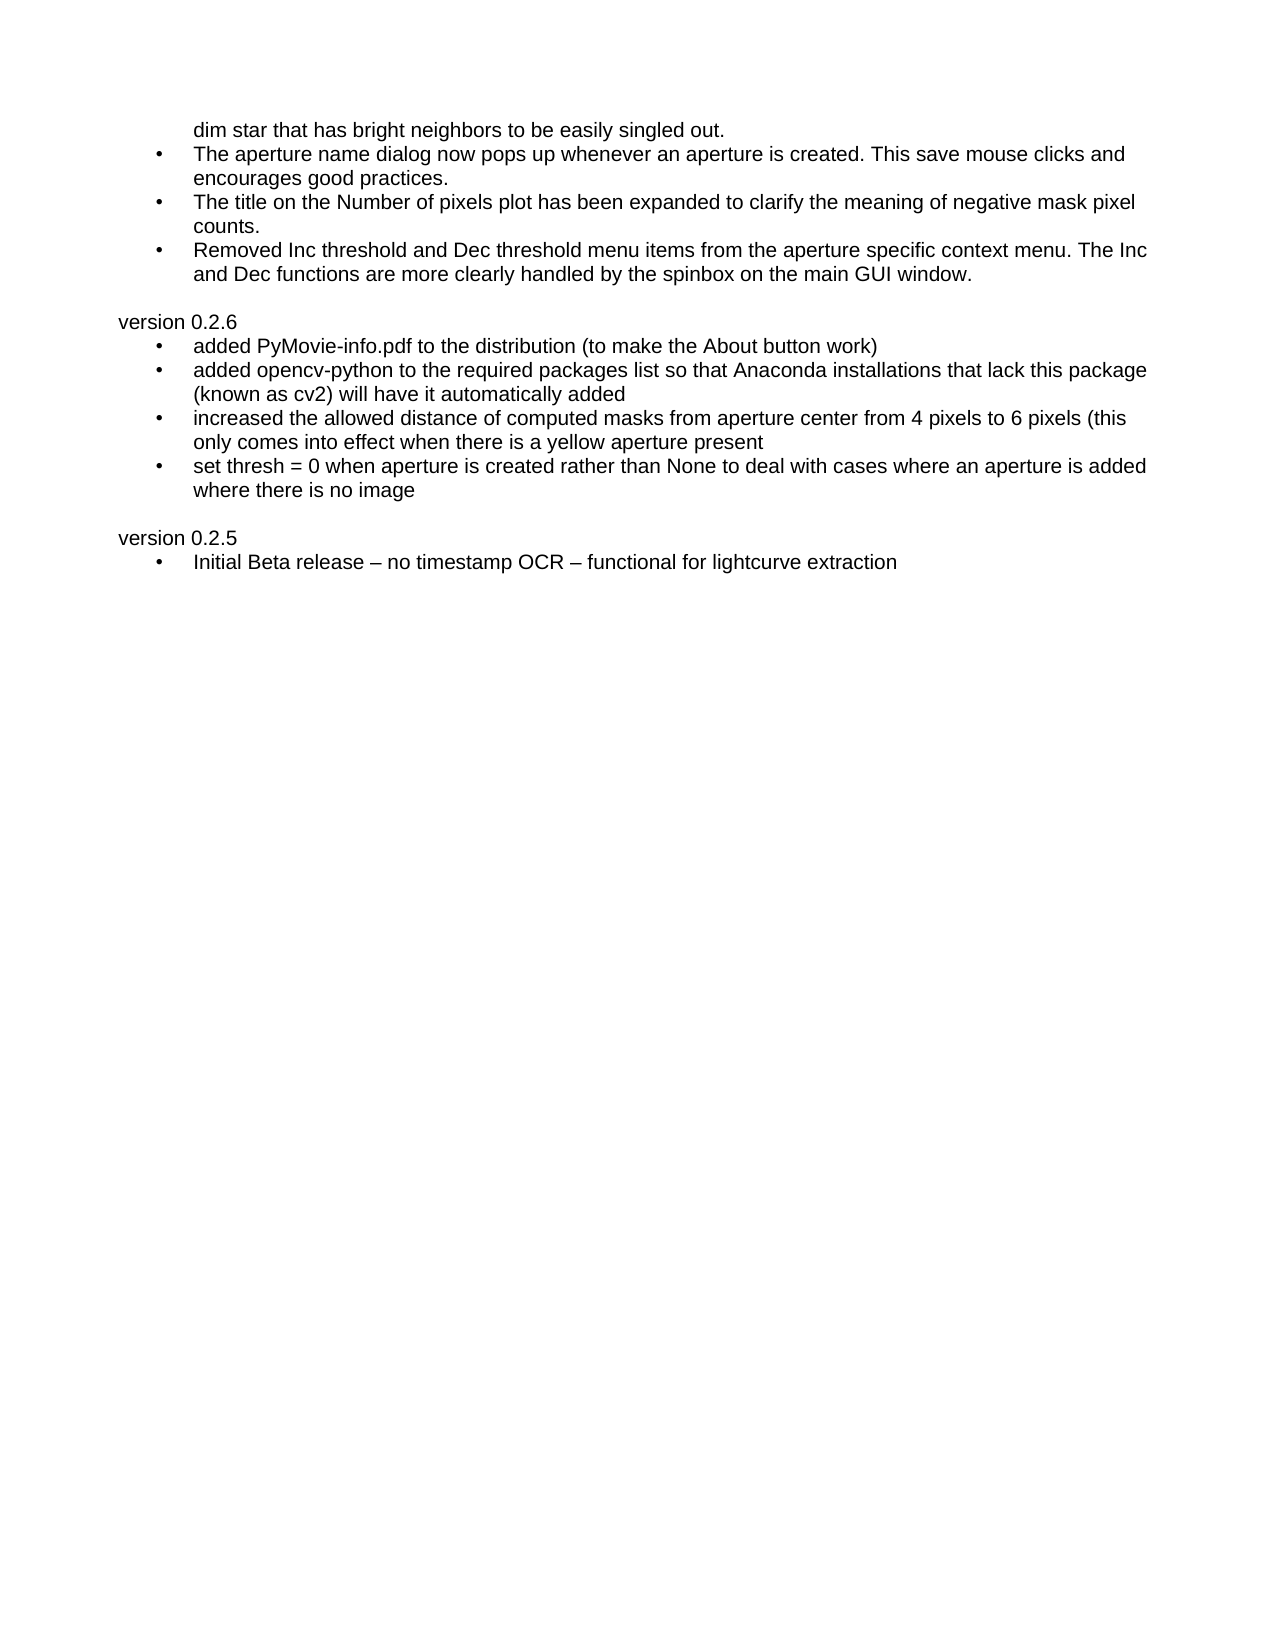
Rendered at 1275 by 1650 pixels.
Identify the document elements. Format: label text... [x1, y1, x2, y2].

list added PyMovie-info.pdf to the distribution (to make the About button work) [156, 334, 1157, 358]
list The aperture name dialog now pops up whenever an aperture is created. This save mouse clicks and encourages good practices. [156, 142, 1157, 190]
text version 0.2.5 [118, 526, 1157, 550]
list Removed Inc threshold and Dec threshold menu items from the aperture specific context menu. The Inc and Dec functions are more clearly handled by the spinbox on the main GUI window. [156, 238, 1157, 310]
list set thresh = 0 when aperture is created rather than None to deal with cases where an aperture is added where there is no image [156, 454, 1157, 526]
list increased the allowed distance of computed masks from aperture center from 4 pixels to 6 pixels (this only comes into effect when there is a yellow aperture present [156, 406, 1157, 454]
text version 0.2.6 [118, 310, 1157, 334]
list added opencv-python to the required packages list so that Anaconda installations that lack this package (known as cv2) will have it automatically added [156, 358, 1157, 406]
list Initial Beta release – no timestamp OCR – functional for lightcurve extraction [156, 550, 1157, 574]
list dim star that has bright neighbors to be easily singled out. [156, 118, 1157, 142]
list The title on the Number of pixels plot has been expanded to clarify the meaning of negative mask pixel counts. [156, 190, 1157, 238]
